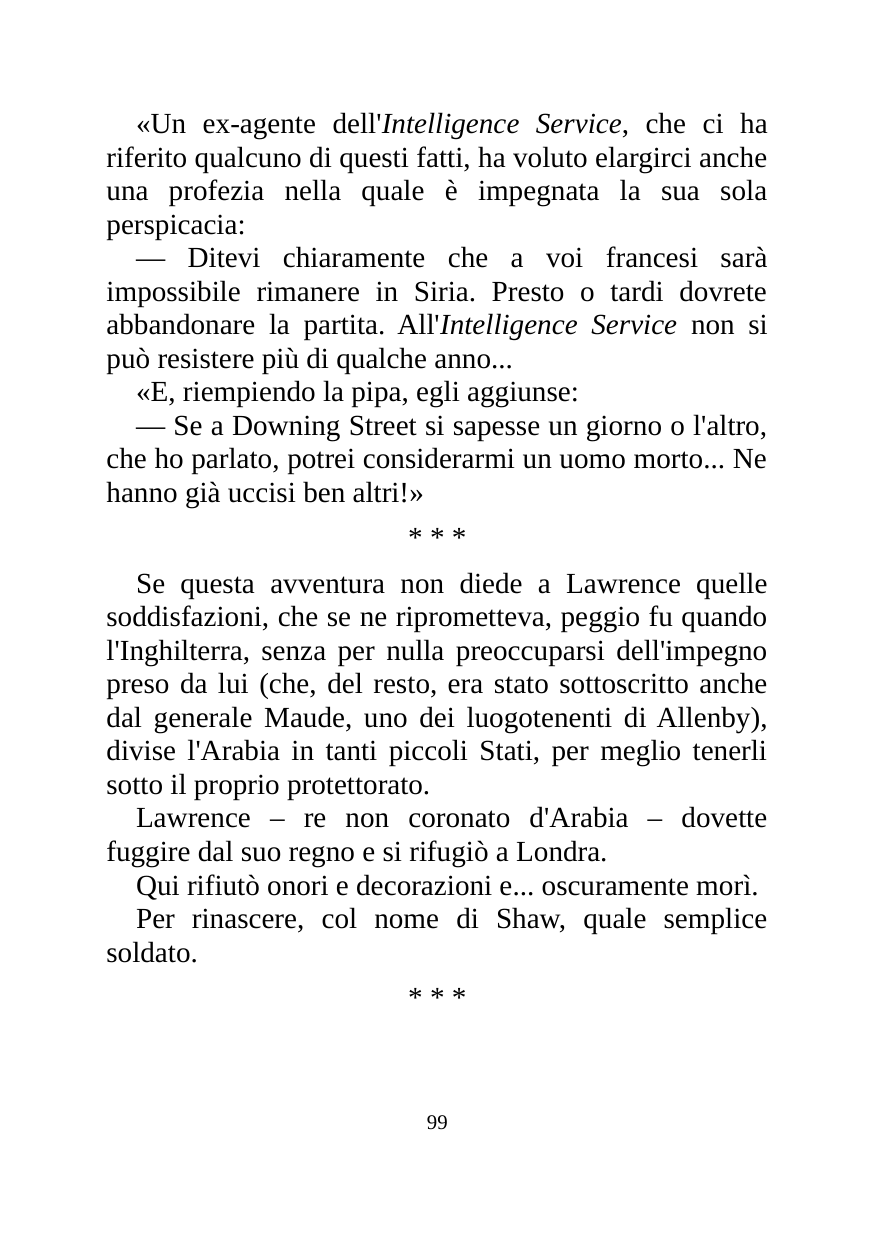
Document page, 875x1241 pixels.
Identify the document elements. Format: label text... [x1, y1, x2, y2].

text — Ditevi chiaramente che a voi francesi sarà impossibile rimanere in Siria. Presto o tardi dovrete abbandonare la partita. All'Intelligence Service non si può resistere più di qualche anno... [106, 240, 768, 374]
text Se questa avventura non diede a Lawrence quelle soddisfazioni, che se ne riprometteva, peggio fu quando l'Inghilterra, senza per nulla preoccuparsi dell'impegno preso da lui (che, del resto, era stato sottoscritto anche dal generale Maude, uno dei luogotenenti di Allenby), divise l'Arabia in tanti piccoli Stati, per meglio tenerli sotto il proprio protettorato. [106, 566, 768, 801]
text Qui rifiutò onori e decorazioni e... oscuramente morì. [106, 868, 768, 901]
text Lawrence – re non coronato d'Arabia – dovette fuggire dal suo regno e si rifugiò a Londra. [106, 801, 768, 868]
text «E, riempiendo la pipa, egli aggiunse: [106, 374, 768, 408]
text * * * [106, 521, 768, 554]
text «Un ex-agente dell'Intelligence Service, che ci ha riferito qualcuno di questi fatti, ha voluto elargirci anche una profezia nella quale è impegnata la sua sola perspicacia: [106, 106, 768, 240]
text * * * [106, 980, 768, 1014]
text — Se a Downing Street si sapesse un giorno o l'altro, che ho parlato, potrei considerarmi un uomo morto... Ne hanno già uccisi ben altri!» [106, 408, 768, 509]
text Per rinascere, col nome di Shaw, quale semplice soldato. [106, 901, 768, 968]
